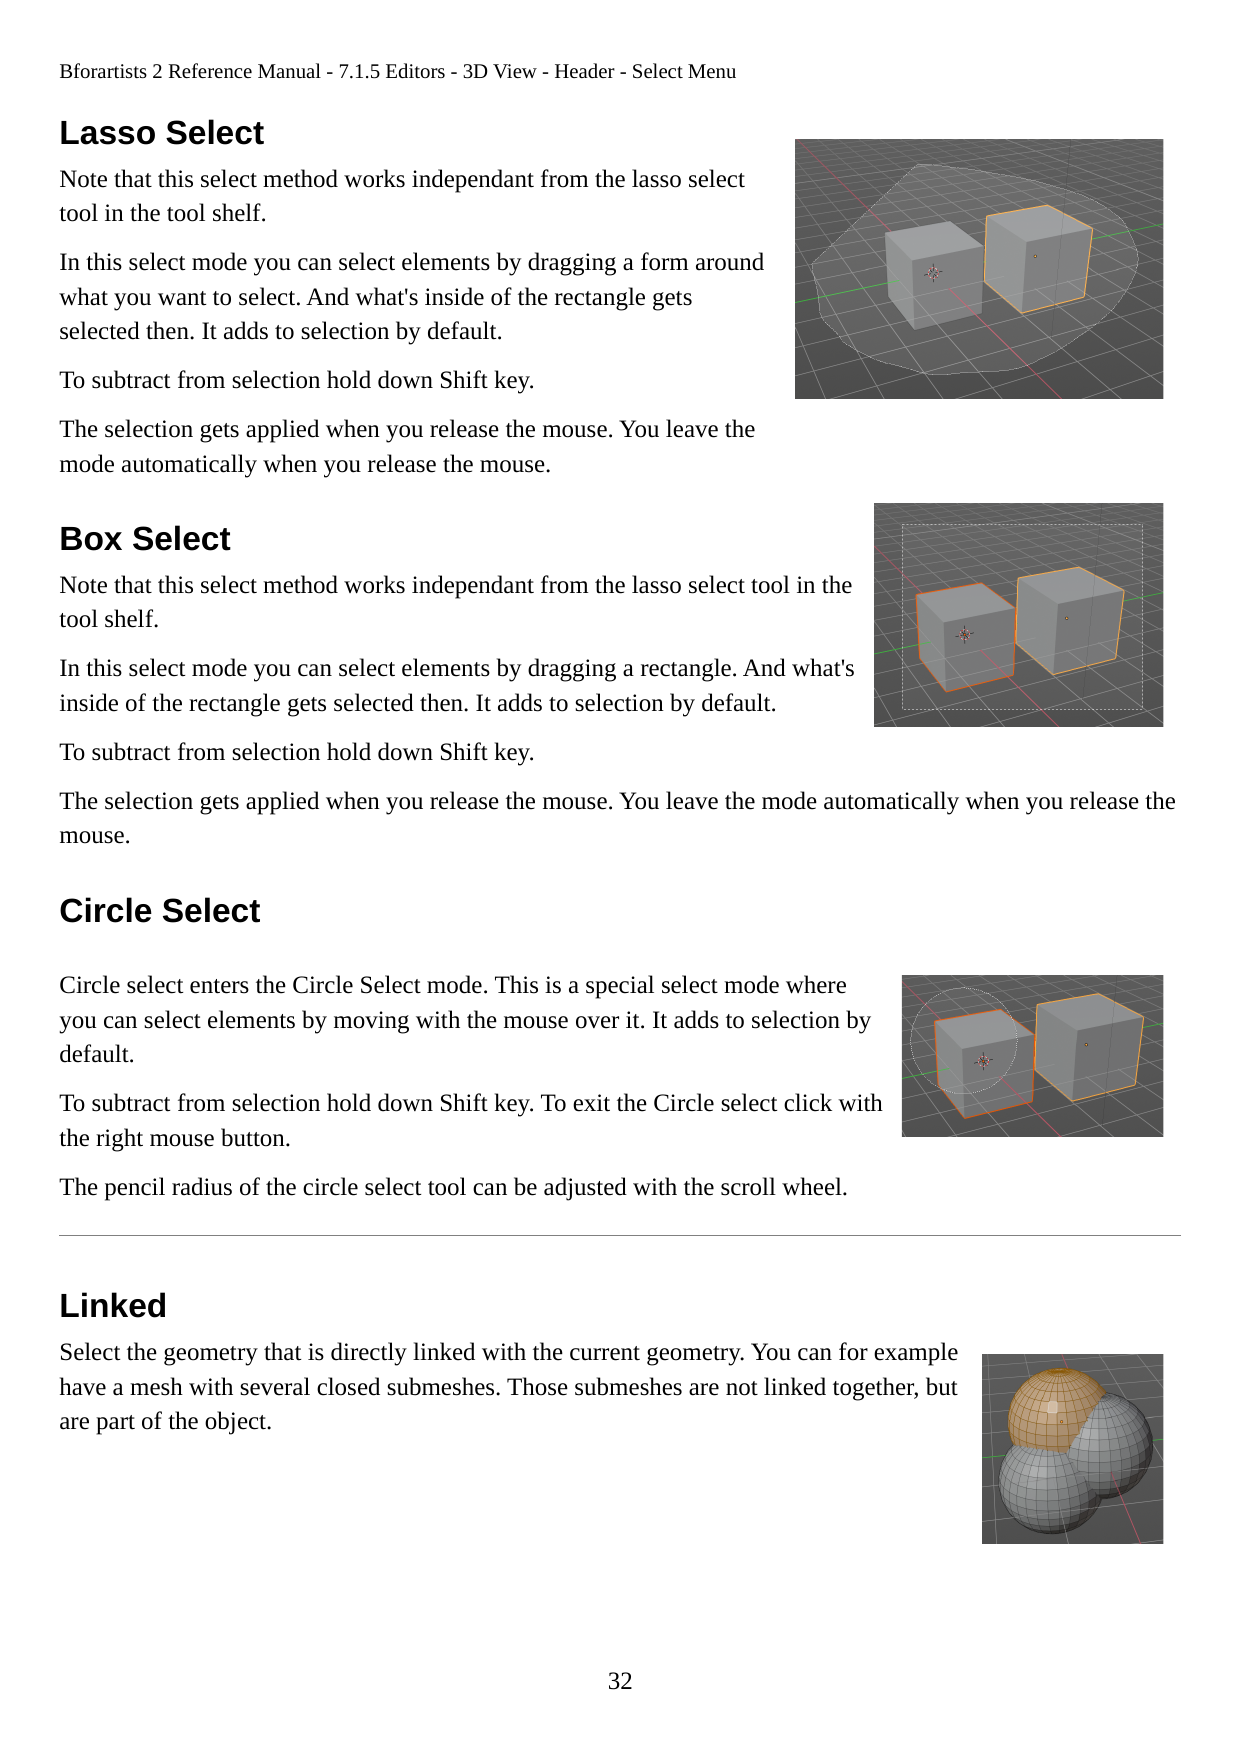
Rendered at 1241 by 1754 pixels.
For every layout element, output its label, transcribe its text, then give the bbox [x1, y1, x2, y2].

text The selection gets applied when you release the mouse. You leave the mode automatically when you release the mouse. [59, 786, 1181, 849]
text To subtract from selection hold down Shift key. To exit the Circle select click with the right mouse button. [59, 1088, 1181, 1152]
subtitle Circle Select [59, 890, 1181, 929]
text Note that this select method works independant from the lasso select tool in the tool shelf. [59, 164, 795, 227]
subtitle Lasso Select [59, 113, 1181, 151]
text In this select mode you can select elements by dragging a rectangle. And what's inside of the rectangle gets selected then. It adds to selection by default. [59, 653, 874, 717]
subtitle Linked [59, 1286, 1181, 1324]
subtitle Box Select [59, 519, 874, 557]
text Select the geometry that is directly linked with the current geometry. You can for example have a mesh with several closed submeshes. Those submeshes are not linked together, but are part of the object. [59, 1337, 1181, 1435]
picture [901, 975, 1164, 1137]
text The pencil radius of the circle select tool can be adjusted with the scroll wheel. [59, 1172, 1181, 1201]
text Note that this select method works independant from the lasso select tool in the tool shelf. [59, 570, 874, 633]
picture [982, 1354, 1164, 1544]
text Circle select enters the Circle Select mode. This is a special select mode where you can select elements by moving with the mouse over it. It adds to selection by default. [59, 970, 1181, 1068]
picture [795, 139, 1164, 399]
text To subtract from selection hold down Shift key. [59, 365, 795, 394]
text The selection gets applied when you release the mouse. You leave the mode automatically when you release the mouse. [59, 414, 1181, 478]
subtitle [1164, 519, 1181, 557]
picture [874, 503, 1164, 727]
text To subtract from selection hold down Shift key. [59, 737, 1181, 766]
text In this select mode you can select elements by dragging a form around what you want to select. And what's inside of the rectangle gets selected then. It adds to selection by default. [59, 247, 795, 345]
